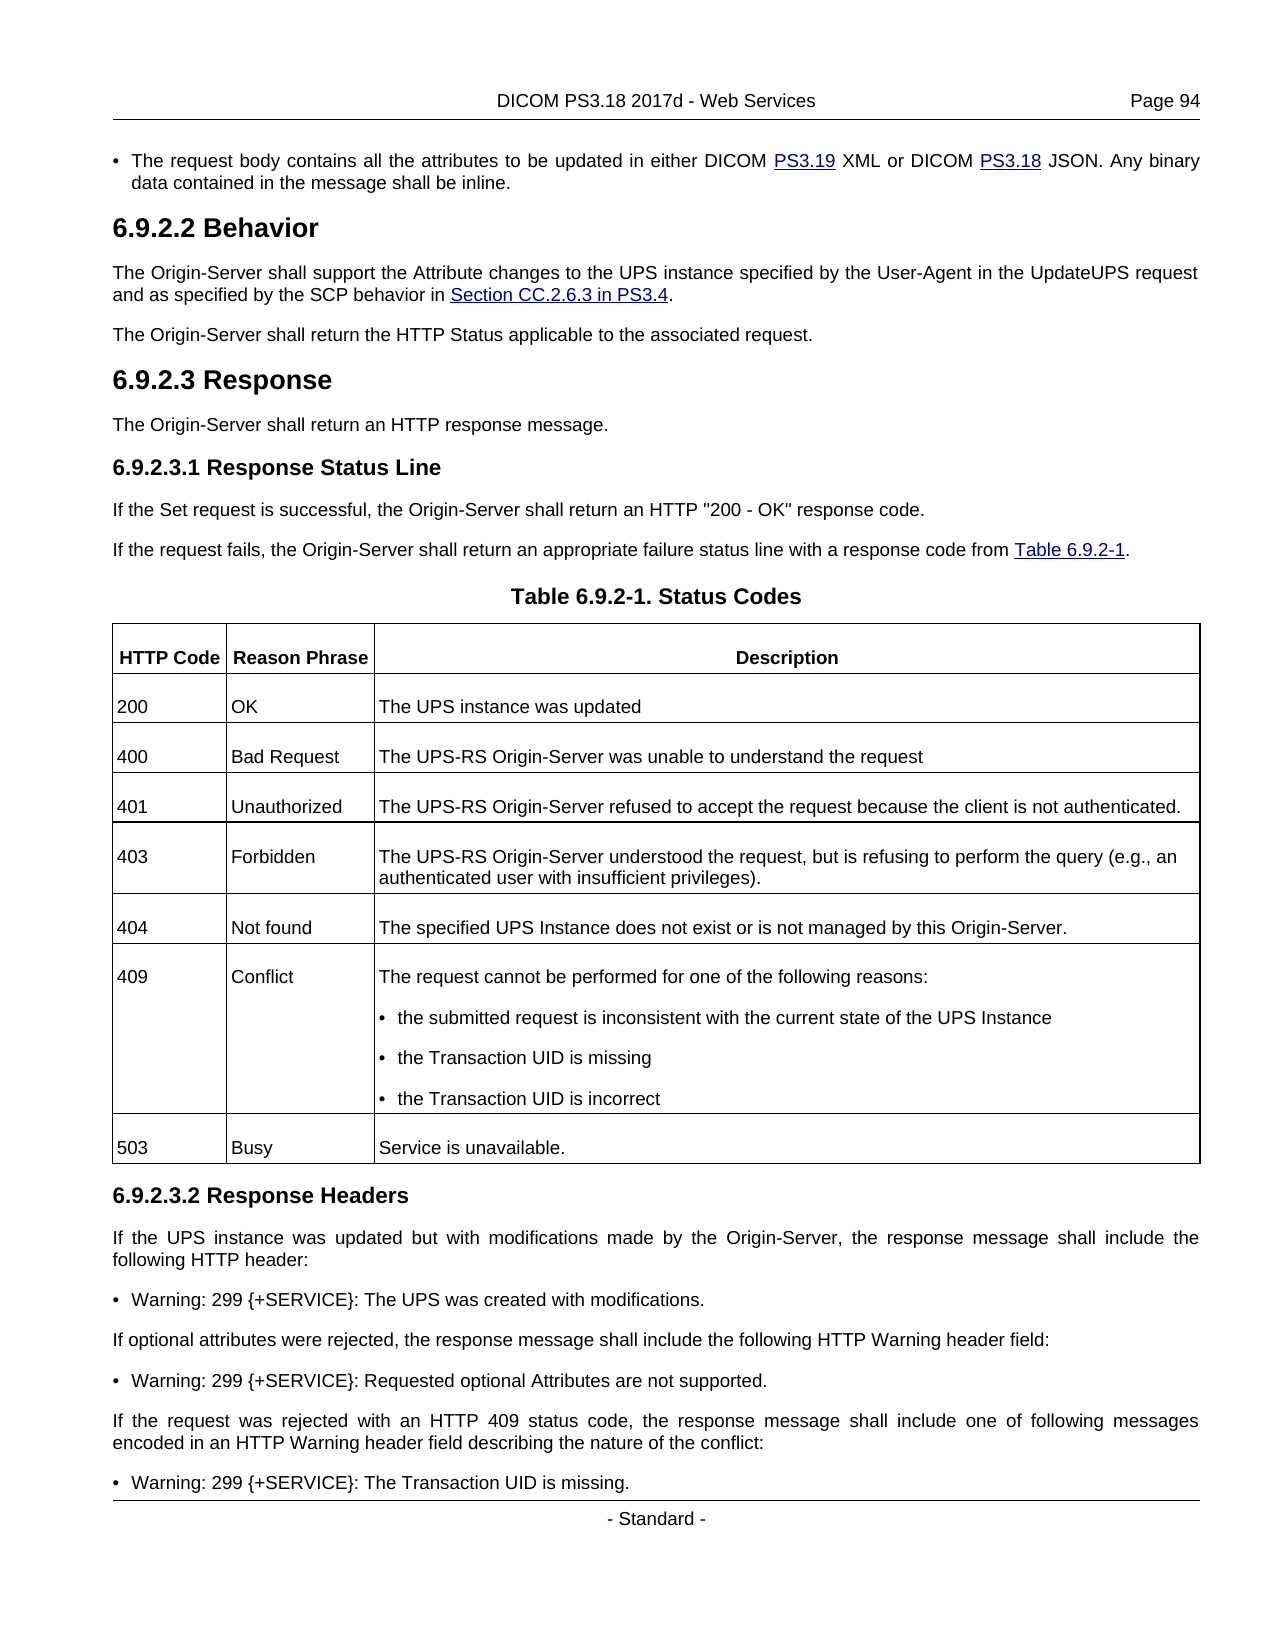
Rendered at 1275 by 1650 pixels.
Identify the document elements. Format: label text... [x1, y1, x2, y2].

table_cell 403 [113, 823, 226, 893]
text If the Set request is successful, the Origin-Server shall return an HTTP "200 - OK" response code. [112, 499, 1200, 521]
table_header Reason Phrase [227, 624, 374, 672]
table_cell Bad Request [227, 723, 374, 772]
table_header Description [375, 624, 1199, 672]
table_cell The UPS-RS Origin-Server understood the request, but is refusing to perform the query (e.g., an authenticated user with insufficient privileges). [375, 823, 1199, 893]
text If the request fails, the Origin-Server shall return an appropriate failure status line with a response code from Table 6.9.2-1. [112, 539, 1200, 561]
text The Origin-Server shall support the Attribute changes to the UPS instance specified by the User-Agent in the UpdateUPS request and as specified by the SCP behavior in Section CC.2.6.3 in PS3.4. [112, 262, 1200, 305]
table_cell 400 [113, 723, 226, 772]
table_cell Forbidden [227, 823, 374, 893]
text Table 6.9.2-1. Status Codes [112, 583, 1200, 609]
table_cell The UPS-RS Origin-Server was unable to understand the request [375, 723, 1199, 772]
table_cell Service is unavailable. [375, 1114, 1199, 1163]
table_cell 404 [113, 894, 226, 942]
table_cell Busy [227, 1114, 374, 1163]
text The Origin-Server shall return an HTTP response message. [112, 414, 1200, 436]
table_header HTTP Code [113, 624, 226, 672]
table_cell Conflict [227, 944, 374, 1113]
table_cell The UPS instance was updated [375, 674, 1199, 722]
table_cell Unauthorized [227, 773, 374, 821]
text The Origin-Server shall return the HTTP Status applicable to the associated request. [112, 324, 1200, 345]
list Warning: 299 {+SERVICE}: The UPS was created with modifications. [112, 1289, 1200, 1311]
table_cell Not found [227, 894, 374, 942]
list Warning: 299 {+SERVICE}: The Transaction UID is missing. [112, 1472, 1200, 1493]
text If the request was rejected with an HTTP 409 status code, the response message shall include one of following messages encoded in an HTTP Warning header field describing the nature of the conflict: [112, 1410, 1200, 1453]
table_cell 503 [113, 1114, 226, 1163]
list The request body contains all the attributes to be updated in either DICOM PS3.19 XML or DICOM PS3.18 JSON. Any binary data contained in the message shall be inline. [112, 150, 1200, 193]
table_cell 409 [113, 944, 226, 1113]
text If the UPS instance was updated but with modifications made by the Origin-Server, the response message shall include the following HTTP header: [112, 1227, 1200, 1270]
table_cell The specified UPS Instance does not exist or is not managed by this Origin-Server. [375, 894, 1199, 942]
list Warning: 299 {+SERVICE}: Requested optional Attributes are not supported. [112, 1369, 1200, 1391]
text 6.9.2.3.1 Response Status Line [112, 454, 1200, 480]
text 6.9.2.2 Behavior [112, 212, 1200, 243]
table_cell 401 [113, 773, 226, 821]
text 6.9.2.3 Response [112, 364, 1200, 395]
table_cell OK [227, 674, 374, 722]
table_cell The UPS-RS Origin-Server refused to accept the request because the client is not authenticated. [375, 773, 1199, 821]
table_cell 200 [113, 674, 226, 722]
text If optional attributes were rejected, the response message shall include the following HTTP Warning header field: [112, 1329, 1200, 1351]
table_cell The request cannot be performed for one of the following reasons: the submitted request is inconsistent with the current state of the UPS Instance the Transaction UID is missing the Transaction UID is incorrect [375, 944, 1199, 1113]
text 6.9.2.3.2 Response Headers [112, 1182, 1200, 1208]
